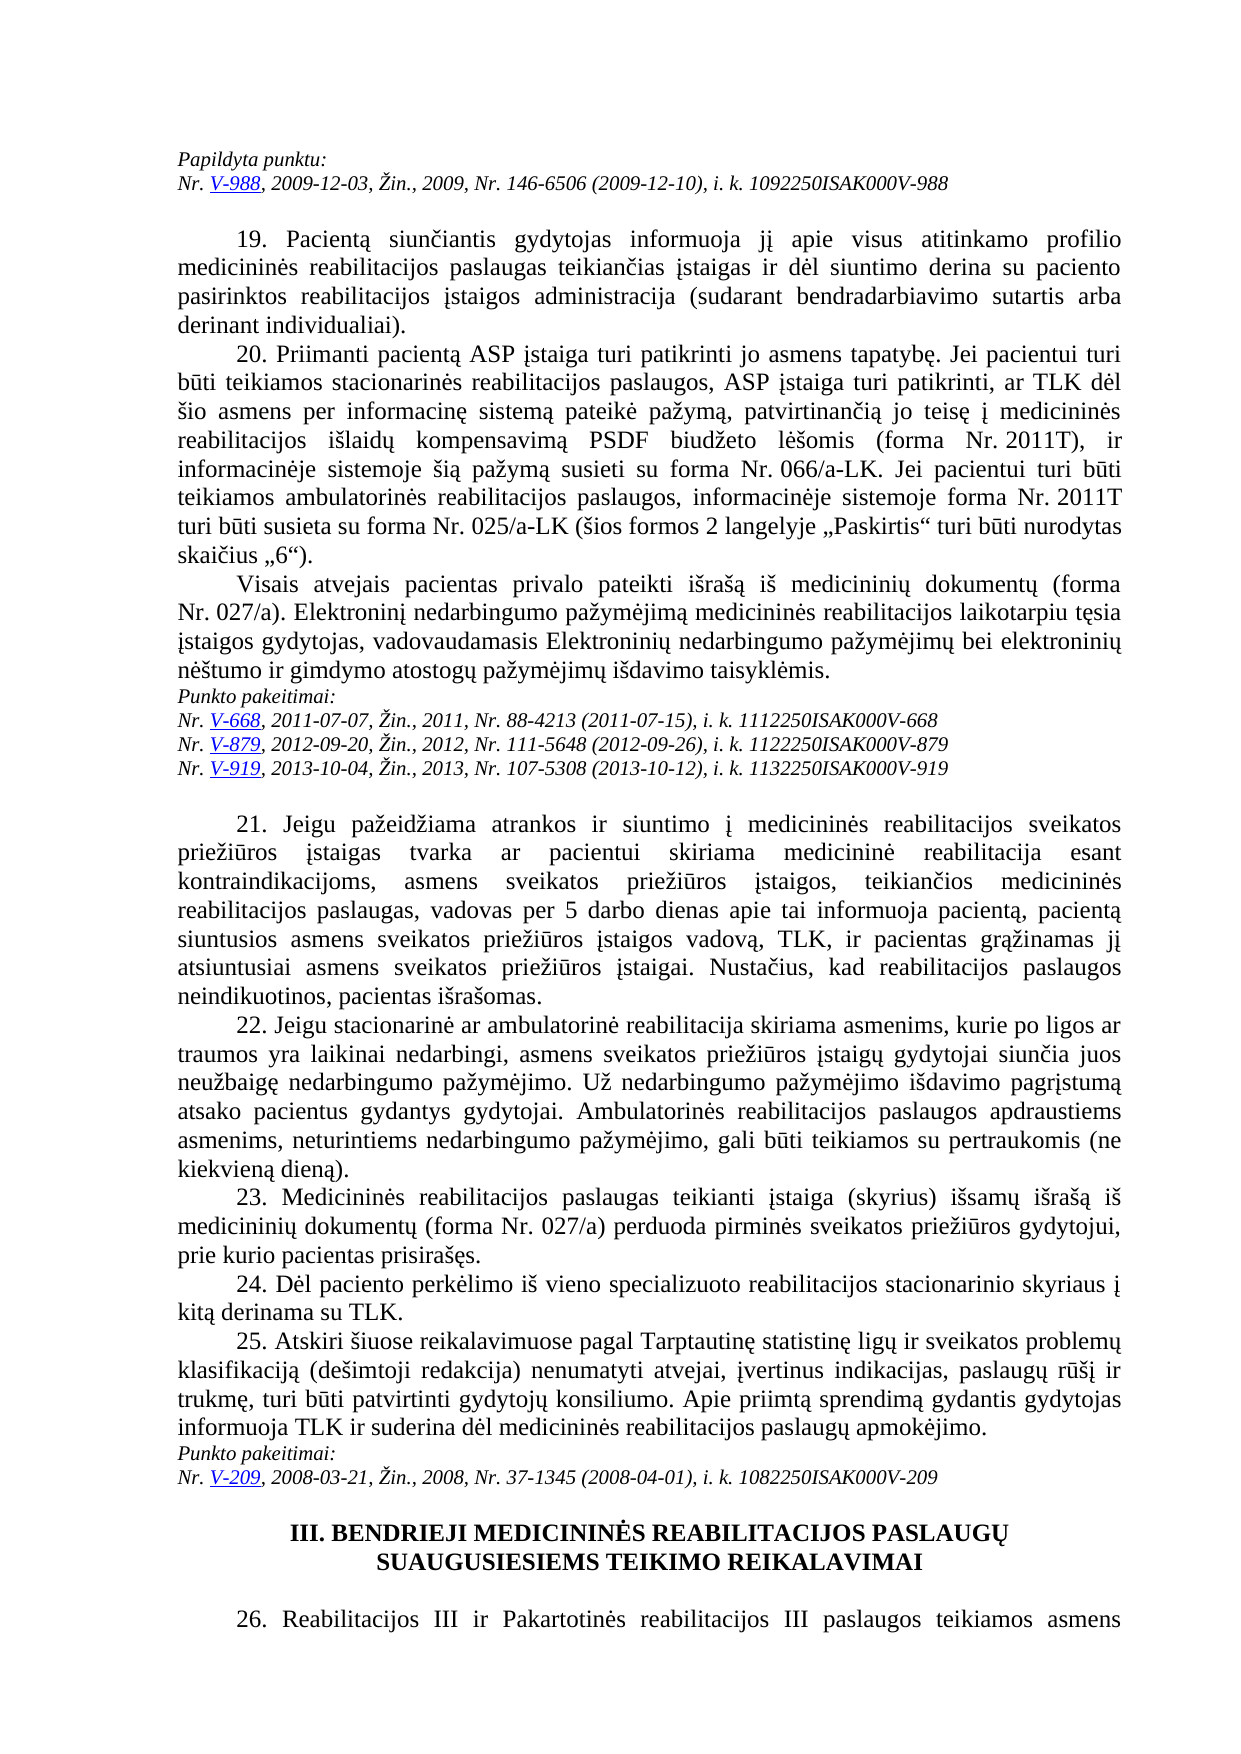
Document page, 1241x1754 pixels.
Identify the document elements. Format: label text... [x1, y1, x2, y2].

text Nr. V-209, 2008-03-21, Žin., 2008, Nr. 37-1345 (2008-04-01), i. k. 1082250ISAK000V-209 [177, 1465, 1122, 1489]
text III. Bendrieji medicininės reabilitacijos paslaugų suaugusiesiems teikimo reikalavimai [177, 1518, 1122, 1576]
text Visais atvejais pacientas privalo pateikti išrašą iš medicininių dokumentų (forma Nr. 027/a). Elektroninį nedarbingumo pažymėjimą medicininės reabilitacijos laikotarpiu tęsia įstaigos gydytojas, vadovaudamasis Elektroninių nedarbingumo pažymėjimų bei elektroninių nėštumo ir gimdymo atostogų pažymėjimų išdavimo taisyklėmis. [177, 569, 1122, 684]
text Nr. V-879, 2012-09-20, Žin., 2012, Nr. 111-5648 (2012-09-26), i. k. 1122250ISAK000V-879 [177, 732, 1122, 756]
text Punkto pakeitimai: [177, 684, 1122, 708]
text Nr. V-988, 2009-12-03, Žin., 2009, Nr. 146-6506 (2009-12-10), i. k. 1092250ISAK000V-988 [177, 171, 1122, 195]
text Nr. V-668, 2011-07-07, Žin., 2011, Nr. 88-4213 (2011-07-15), i. k. 1112250ISAK000V-668 [177, 708, 1122, 732]
text 26. Reabilitacijos III ir Pakartotinės reabilitacijos III paslaugos teikiamos asmens [177, 1604, 1122, 1633]
text Nr. V-919, 2013-10-04, Žin., 2013, Nr. 107-5308 (2013-10-12), i. k. 1132250ISAK000V-919 [177, 756, 1122, 780]
text Punkto pakeitimai: [177, 1441, 1122, 1465]
text 22. Jeigu stacionarinė ar ambulatorinė reabilitacija skiriama asmenims, kurie po ligos ar traumos yra laikinai nedarbingi, asmens sveikatos priežiūros įstaigų gydytojai siunčia juos neužbaigę nedarbingumo pažymėjimo. Už nedarbingumo pažymėjimo išdavimo pagrįstumą atsako pacientus gydantys gydytojai. Ambulatorinės reabilitacijos paslaugos apdraustiems asmenims, neturintiems nedarbingumo pažymėjimo, gali būti teikiamos su pertraukomis (ne kiekvieną dieną). [177, 1010, 1122, 1182]
text 23. Medicininės reabilitacijos paslaugas teikianti įstaiga (skyrius) išsamų išrašą iš medicininių dokumentų (forma Nr. 027/a) perduoda pirminės sveikatos priežiūros gydytojui, prie kurio pacientas prisirašęs. [177, 1182, 1122, 1269]
text 21. Jeigu pažeidžiama atrankos ir siuntimo į medicininės reabilitacijos sveikatos priežiūros įstaigas tvarka ar pacientui skiriama medicininė reabilitacija esant kontraindikacijoms, asmens sveikatos priežiūros įstaigos, teikiančios medicininės reabilitacijos paslaugas, vadovas per 5 darbo dienas apie tai informuoja pacientą, pacientą siuntusios asmens sveikatos priežiūros įstaigos vadovą, TLK, ir pacientas grąžinamas jį atsiuntusiai asmens sveikatos priežiūros įstaigai. Nustačius, kad reabilitacijos paslaugos neindikuotinos, pacientas išrašomas. [177, 809, 1122, 1010]
text Papildyta punktu: [177, 147, 1122, 171]
text 25. Atskiri šiuose reikalavimuose pagal Tarptautinę statistinę ligų ir sveikatos problemų klasifikaciją (dešimtoji redakcija) nenumatyti atvejai, įvertinus indikacijas, paslaugų rūšį ir trukmę, turi būti patvirtinti gydytojų konsiliumo. Apie priimtą sprendimą gydantis gydytojas informuoja TLK ir suderina dėl medicininės reabilitacijos paslaugų apmokėjimo. [177, 1326, 1122, 1441]
text 20. Priimanti pacientą ASP įstaiga turi patikrinti jo asmens tapatybę. Jei pacientui turi būti teikiamos stacionarinės reabilitacijos paslaugos, ASP įstaiga turi patikrinti, ar TLK dėl šio asmens per informacinę sistemą pateikė pažymą, patvirtinančią jo teisę į medicininės reabilitacijos išlaidų kompensavimą PSDF biudžeto lėšomis (forma Nr. 2011T), ir informacinėje sistemoje šią pažymą susieti su forma Nr. 066/a-LK. Jei pacientui turi būti teikiamos ambulatorinės reabilitacijos paslaugos, informacinėje sistemoje forma Nr. 2011T turi būti susieta su forma Nr. 025/a-LK (šios formos 2 langelyje „Paskirtis“ turi būti nurodytas skaičius „6“). [177, 339, 1122, 569]
text 24. Dėl paciento perkėlimo iš vieno specializuoto reabilitacijos stacionarinio skyriaus į kitą derinama su TLK. [177, 1269, 1122, 1326]
text 19. Pacientą siunčiantis gydytojas informuoja jį apie visus atitinkamo profilio medicininės reabilitacijos paslaugas teikiančias įstaigas ir dėl siuntimo derina su paciento pasirinktos reabilitacijos įstaigos administracija (sudarant bendradarbiavimo sutartis arba derinant individualiai). [177, 224, 1122, 339]
